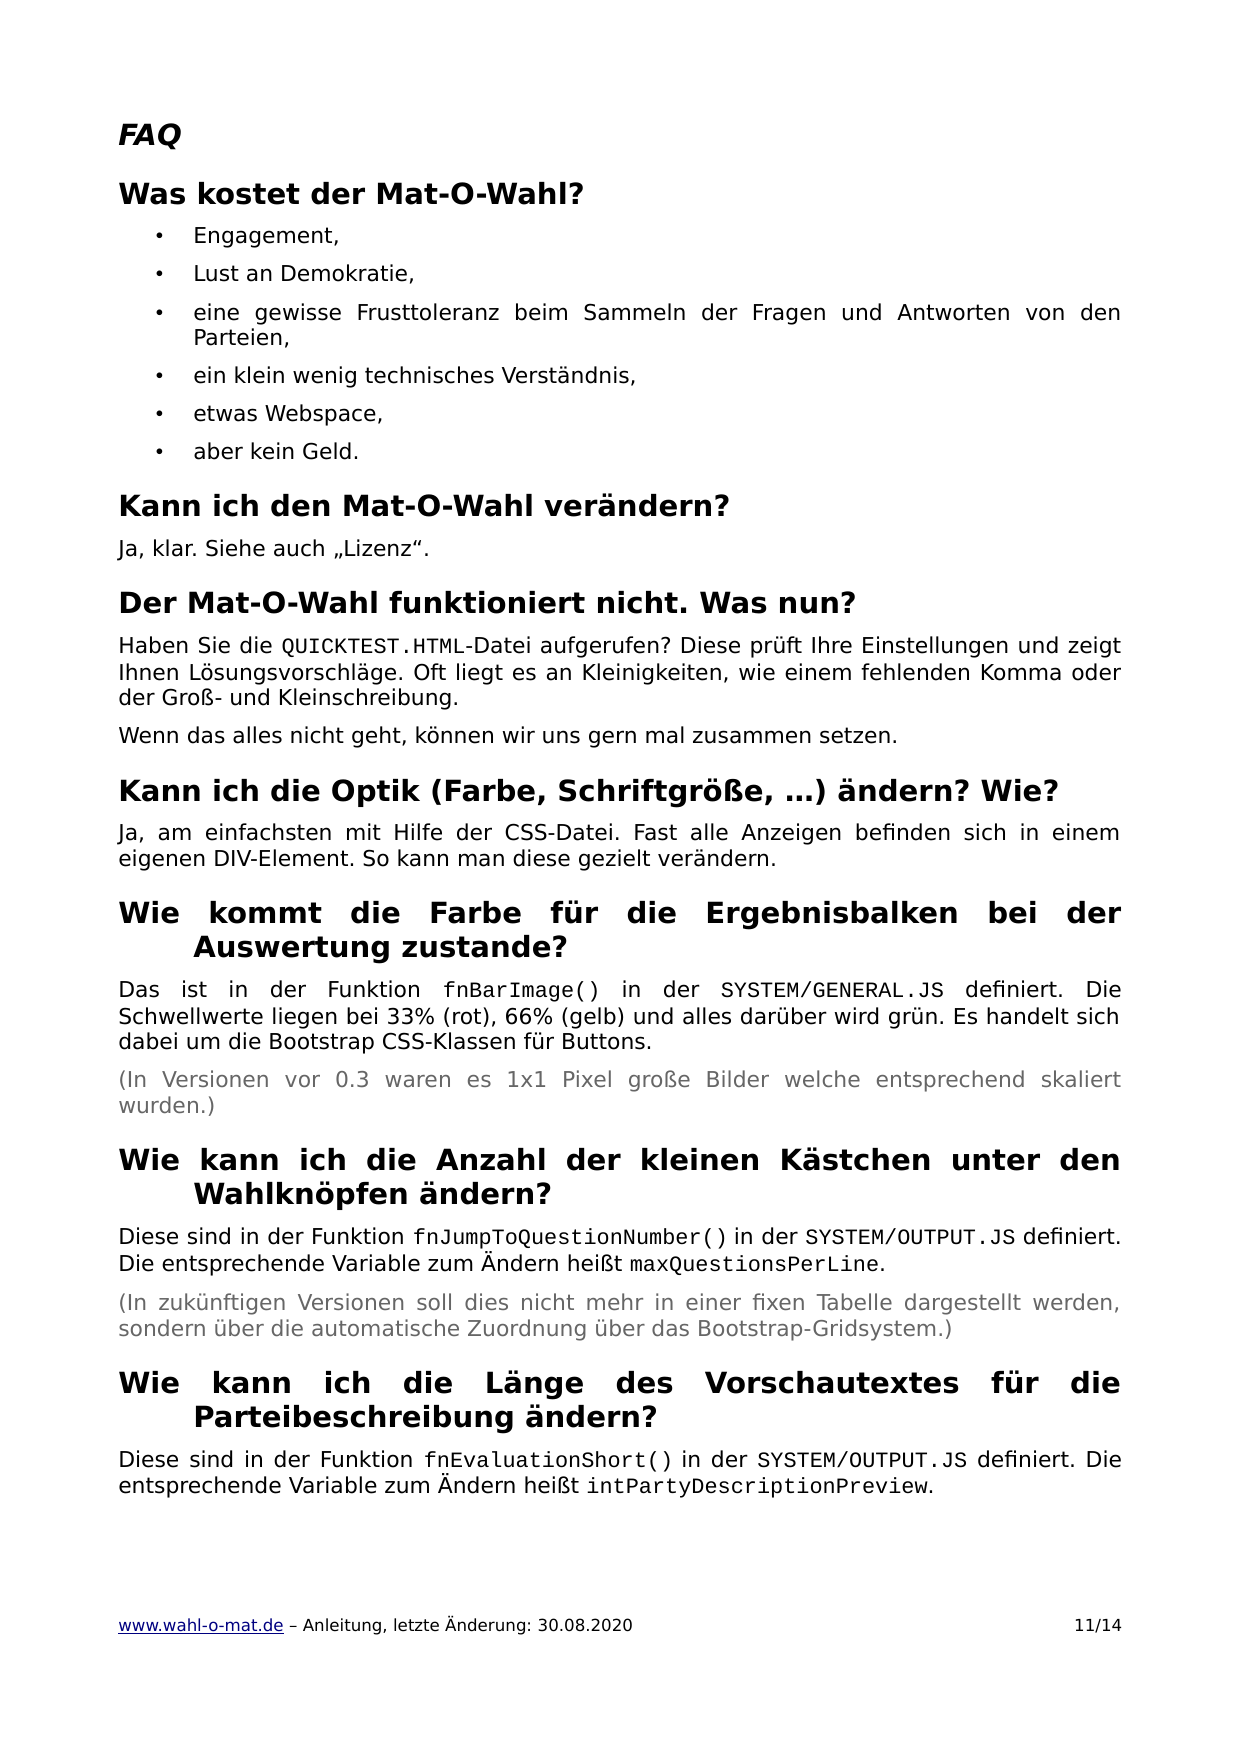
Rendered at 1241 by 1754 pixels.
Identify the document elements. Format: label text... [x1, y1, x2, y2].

list aber kein Geld. [156, 439, 1122, 465]
text Das ist in der Funktion fnBarImage() in der SYSTEM/GENERAL.JS definiert. Die Schwellwerte liegen bei 33% (rot), 66% (gelb) und alles darüber wird grün. Es handelt sich dabei um die Bootstrap CSS-Klassen für Buttons. [118, 977, 1122, 1055]
subtitle Wie kann ich die Länge des Vorschautextes für die Parteibeschreibung ändern? [118, 1366, 1122, 1434]
text (In Versionen vor 0.3 waren es 1x1 Pixel große Bilder welche entsprechend skaliert wurden.) [118, 1067, 1122, 1118]
text Haben Sie die QUICKTEST.HTML-Datei aufgerufen? Diese prüft Ihre Einstellungen und zeigt Ihnen Lösungsvorschläge. Oft liegt es an Kleinigkeiten, wie einem fehlenden Komma oder der Groß- und Kleinschreibung. [118, 633, 1122, 711]
list etwas Webspace, [156, 401, 1122, 427]
subtitle Kann ich die Optik (Farbe, Schriftgröße, …) ändern? Wie? [118, 774, 1122, 808]
subtitle Der Mat-O-Wahl funktioniert nicht. Was nun? [118, 587, 1122, 621]
list eine gewisse Frusttoleranz beim Sammeln der Fragen und Antworten von den Parteien, [156, 299, 1122, 351]
subtitle Kann ich den Mat-O-Wahl verändern? [118, 490, 1122, 524]
list Lust an Demokratie, [156, 262, 1122, 287]
text Diese sind in der Funktion fnJumpToQuestionNumber() in der SYSTEM/OUTPUT.JS definiert. Die entsprechende Variable zum Ändern heißt maxQuestionsPerLine. [118, 1224, 1122, 1278]
subtitle Wie kommt die Farbe für die Ergebnisbalken bei der Auswertung zustande? [118, 897, 1122, 964]
list Engagement, [156, 223, 1122, 249]
subtitle FAQ [118, 118, 1122, 152]
text Ja, klar. Siehe auch „Lizenz“. [118, 536, 1122, 562]
subtitle Was kostet der Mat-O-Wahl? [118, 177, 1122, 211]
text Diese sind in der Funktion fnEvaluationShort() in der SYSTEM/OUTPUT.JS definiert. Die entsprechende Variable zum Ändern heißt intPartyDescriptionPreview. [118, 1447, 1122, 1501]
list ein klein wenig technisches Verständnis, [156, 363, 1122, 389]
subtitle Wie kann ich die Anzahl der kleinen Kästchen unter den Wahlknöpfen ändern? [118, 1143, 1122, 1211]
text Ja, am einfachsten mit Hilfe der CSS-Datei. Fast alle Anzeigen befinden sich in einem eigenen DIV-Element. So kann man diese gezielt verändern. [118, 821, 1122, 872]
text (In zukünftigen Versionen soll dies nicht mehr in einer fixen Tabelle dargestellt werden, sondern über die automatische Zuordnung über das Bootstrap-Gridsystem.) [118, 1290, 1122, 1341]
text Wenn das alles nicht geht, können wir uns gern mal zusammen setzen. [118, 723, 1122, 749]
